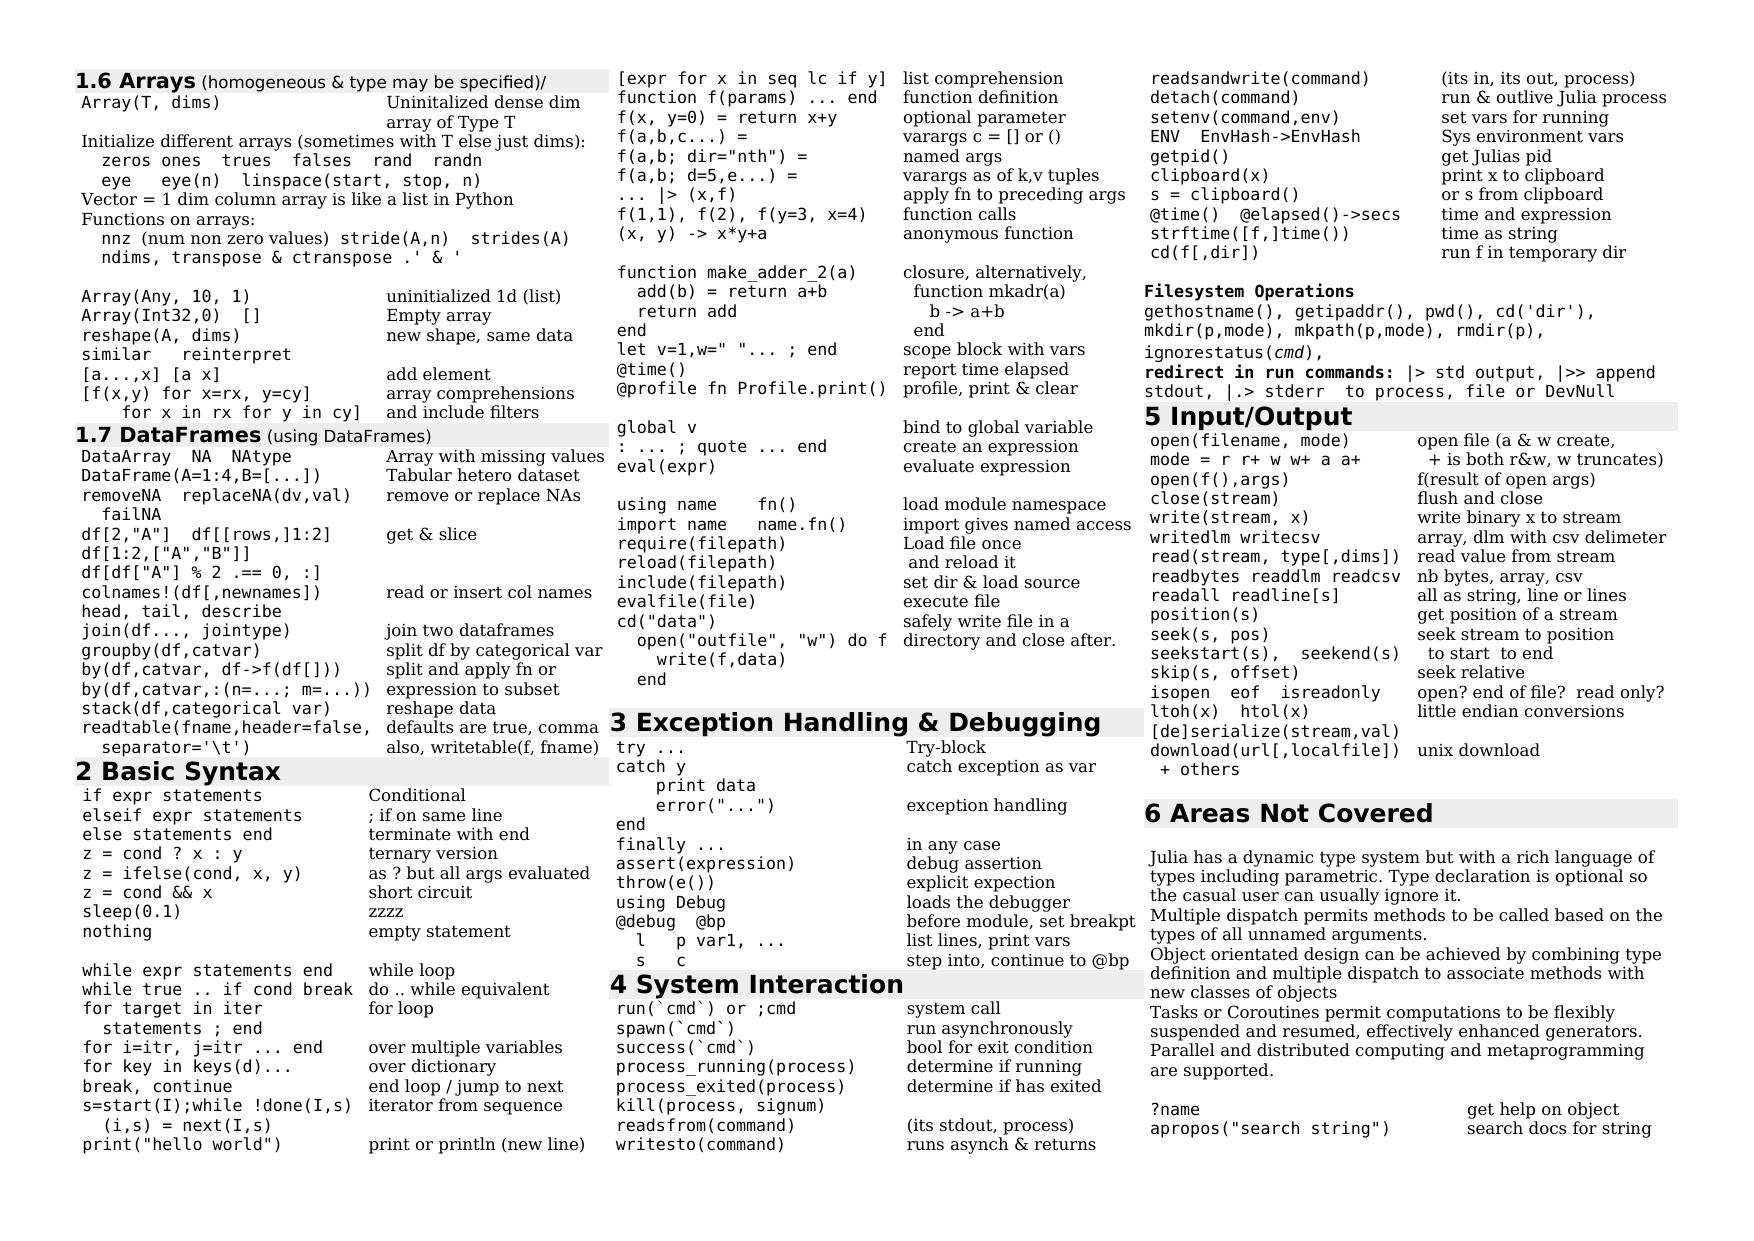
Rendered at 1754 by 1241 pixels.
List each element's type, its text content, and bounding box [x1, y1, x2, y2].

table_cell readbytes readdlm readcsv [1144, 566, 1411, 586]
table_cell Array(Int32,0) [] [75, 306, 380, 326]
text 4 System Interaction [609, 970, 1144, 999]
table_cell function calls [897, 205, 1144, 224]
table_cell (its stdout, process) [901, 1115, 1144, 1135]
table_cell print x to clipboard or s from clipboard [1435, 166, 1679, 204]
table_cell run asynchronously [901, 1019, 1144, 1038]
table_cell seek relative [1411, 663, 1679, 683]
table_cell [f(x,y) for x=rx, y=cy] for x in rx for y in cy] [75, 384, 380, 423]
table_cell for target in iter statements ; end [76, 999, 362, 1038]
table_cell isopen eof isreadonly [1144, 683, 1411, 702]
table_cell ternary version [362, 844, 609, 863]
table_cell print or println (new line) [362, 1135, 609, 1154]
table_cell get & slice [380, 524, 609, 544]
table_cell search docs for string [1461, 1119, 1679, 1138]
table_cell Functions on arrays: [75, 210, 380, 229]
table_cell terminate with end [362, 825, 609, 844]
table_cell [897, 398, 1144, 418]
table_cell Object orientated design can be achieved by combining type definition and multiple dispatch to associate methods with new classes of objects [1144, 944, 1679, 1002]
table_cell let v=1,w=" "... ; end [611, 340, 897, 359]
table_cell [1144, 780, 1411, 799]
table_cell closure, alternatively, function mkadr(a) b -> a+b end [897, 263, 1144, 340]
table_cell debug assertion [900, 854, 1144, 873]
table_cell [1435, 263, 1679, 282]
table_cell break, continue [76, 1077, 362, 1096]
table_cell print("hello world") [76, 1135, 362, 1154]
text gethostname(), getipaddr(), pwd(), cd('dir'), mkdir(p,mode), mkpath(p,mode), rmdir(p), ignorestatus(cmd), [1144, 301, 1678, 363]
table_cell function make_adder_2(a) add(b) = return a+b return add end [611, 263, 897, 340]
table_cell [611, 243, 897, 263]
table_cell loads the debugger [900, 893, 1144, 912]
table_cell split and apply fn or expression to subset [380, 660, 609, 699]
table_cell readsandwrite(command) [1144, 69, 1435, 88]
table_cell bool for exit condition [901, 1038, 1144, 1057]
table_cell new shape, same data [380, 326, 609, 345]
table_cell over dictionary [362, 1057, 609, 1077]
text 6 Areas Not Covered [1144, 799, 1678, 828]
text 3 Exception Handling & Debugging [609, 708, 1144, 737]
table_header Array(T, dims) [75, 93, 380, 132]
table_cell bind to global variable [897, 418, 1144, 437]
table_cell [1411, 780, 1679, 799]
table_cell determine if has exited [901, 1077, 1144, 1096]
table_cell little endian conversions [1411, 702, 1679, 721]
table_cell [611, 398, 897, 418]
table_cell similar reinterpret [75, 345, 380, 364]
table_cell spawn(`cmd`) [610, 1019, 901, 1038]
table_cell remove or replace NAs [380, 486, 609, 524]
table_cell Load file once and reload it [897, 534, 1144, 573]
table_cell run f in temporary dir [1435, 243, 1679, 263]
table_cell Initialize different arrays (sometimes with T else just dims): [75, 132, 609, 151]
table_header run(`cmd`) or ;cmd [610, 999, 901, 1018]
table_cell ?name [1144, 1099, 1461, 1119]
table_cell read(stream, type[,dims]) [1144, 547, 1411, 566]
table_cell nb bytes, array, csv [1411, 566, 1679, 586]
table_cell [897, 243, 1144, 263]
table_cell readsfrom(command) [610, 1115, 901, 1135]
table_cell [380, 602, 609, 621]
table_cell [362, 941, 609, 960]
table_cell array, dlm with csv delimeter [1411, 528, 1679, 547]
table_cell z = cond ? x : y [76, 844, 362, 863]
table_cell time and expression [1435, 205, 1679, 224]
table_cell kill(process, signum) [610, 1096, 901, 1115]
table_cell for loop [362, 999, 609, 1038]
table_cell create an expression [897, 437, 1144, 456]
table_cell df[df["A"] % 2 .== 0, :] [75, 563, 380, 582]
table_cell explicit expection [900, 873, 1144, 892]
table_cell empty statement [362, 922, 609, 941]
table_cell ENV EnvHash->EnvHash [1144, 127, 1435, 146]
table_cell z = cond && x [76, 883, 362, 902]
table_cell using Debug [610, 893, 900, 912]
table_cell import gives named access [897, 515, 1144, 534]
table_cell evalfile(file) [611, 592, 897, 611]
table_cell apropos("search string") [1144, 1119, 1461, 1138]
table_header Conditional ; if on same line [362, 786, 609, 825]
table_cell f(a,b; d=5,e...) = [611, 166, 897, 185]
table_cell [expr for x in seq lc if y] [611, 69, 897, 88]
table_cell colnames!(df[,newnames]) [75, 583, 380, 602]
table_cell end loop / jump to next [362, 1077, 609, 1096]
table_cell seek(s, pos) [1144, 625, 1411, 644]
table_cell groupby(df,catvar) [75, 641, 380, 660]
table_cell evaluate expression [897, 456, 1144, 476]
table_cell download(url[,localfile]) [1144, 741, 1411, 760]
table_cell position(s) [1144, 605, 1411, 624]
table_cell [380, 345, 609, 364]
table_cell join(df..., jointype) [75, 621, 380, 641]
table_cell [380, 210, 609, 229]
table_cell f(1,1), f(2), f(y=3, x=4) [611, 205, 897, 224]
table_cell eye eye(n) linspace(start, stop, n) [75, 171, 609, 190]
table_cell strftime([f,]time()) [1144, 224, 1435, 243]
table_cell [1144, 263, 1435, 282]
table_header DataArray NA NAtype [75, 447, 380, 466]
table_cell read or insert col names [380, 583, 609, 602]
table_cell nothing [76, 922, 362, 941]
table_cell open(f(),args) [1144, 470, 1411, 489]
table_header if expr statements elseif expr statements [76, 786, 362, 825]
table_cell [76, 941, 362, 960]
table_cell apply fn to preceding args [897, 185, 1144, 204]
table_cell short circuit [362, 883, 609, 902]
table_cell Vector = 1 dim column array is like a list in Python [75, 190, 609, 209]
table_cell df[1:2,["A","B"]] [75, 544, 380, 563]
table_cell f(result of open args) [1411, 470, 1679, 489]
table_cell eval(expr) [611, 456, 897, 476]
table_cell for i=itr, j=itr ... end [76, 1038, 362, 1057]
table_cell get Julias pid [1435, 146, 1679, 166]
table_cell [a...,x] [a x] [75, 365, 380, 384]
table_cell function f(params) ... end [611, 88, 897, 108]
table_cell z = ifelse(cond, x, y) [76, 864, 362, 883]
table_cell iterator from sequence [362, 1096, 609, 1135]
table_cell stack(df,categorical var) [75, 699, 380, 718]
table_cell (x, y) -> x*y+a [611, 224, 897, 243]
table_cell function definition [897, 88, 1144, 108]
table_cell add element [380, 365, 609, 384]
table_cell get help on object [1461, 1099, 1679, 1119]
table_cell reshape data [380, 699, 609, 718]
table_header open file (a & w create, + is both r&w, w truncates) [1411, 431, 1679, 469]
table_cell safely write file in a directory and close after. [897, 611, 1144, 708]
table_cell import name name.fn() [611, 515, 897, 534]
table_cell cd(f[,dir]) [1144, 243, 1435, 263]
table_cell runs asynch & returns [901, 1135, 1144, 1154]
table_cell success(`cmd`) [610, 1038, 901, 1057]
table_cell Sys environment vars [1435, 127, 1679, 146]
table_cell run & outlive Julia process [1435, 88, 1679, 108]
table_cell [1411, 760, 1679, 779]
table_cell ltoh(x) htol(x) [1144, 702, 1411, 721]
table_cell varargs c = [] or () [897, 127, 1144, 146]
table_cell ... |> (x,f) [611, 185, 897, 204]
table_cell uninitialized 1d (list) [380, 287, 609, 306]
table_cell readtable(fname,header=false, separator='\t') [75, 718, 380, 757]
table_cell df[2,"A"] df[[rows,]1:2] [75, 524, 380, 544]
table_cell while expr statements end [76, 960, 362, 980]
table_cell Array(Any, 10, 1) [75, 287, 380, 306]
table_cell split df by categorical var [380, 641, 609, 660]
table_cell f(x, y=0) = return x+y [611, 108, 897, 127]
table_cell [380, 544, 609, 563]
table_cell [1144, 1080, 1461, 1099]
table_cell join two dataframes [380, 621, 609, 641]
table_cell as ? but all args evaluated [362, 864, 609, 883]
table_cell while true .. if cond break [76, 980, 362, 999]
table_cell readall readline[s] [1144, 586, 1411, 605]
table_cell @time() [611, 360, 897, 379]
table_cell [de]serialize(stream,val) [1144, 721, 1411, 741]
table_cell else statements end [76, 825, 362, 844]
table_cell s=start(I);while !done(I,s) (i,s) = next(I,s) [76, 1096, 362, 1135]
table_cell close(stream) [1144, 489, 1411, 508]
table_cell get position of a stream [1411, 605, 1679, 624]
table_cell list lines, print vars [900, 931, 1144, 951]
table_cell over multiple variables [362, 1038, 609, 1057]
table_cell writedlm writecsv [1144, 528, 1411, 547]
table_cell @debug @bp [610, 912, 900, 931]
table_cell scope block with vars [897, 340, 1144, 359]
table_cell [1411, 721, 1679, 741]
table_cell process_exited(process) [610, 1077, 901, 1096]
table_cell defaults are true, comma also, writetable(f, fname) [380, 718, 609, 757]
table_cell zeros ones trues falses rand randn [75, 151, 609, 171]
table_cell execute file [897, 592, 1144, 611]
table_cell seekstart(s), seekend(s) [1144, 644, 1411, 663]
table_cell set vars for running [1435, 108, 1679, 127]
table_header try ... catch y print data error("...") end finally ... [610, 738, 900, 854]
table_cell sleep(0.1) [76, 902, 362, 922]
text 5 Input/Output [1144, 402, 1678, 431]
table_cell global v [611, 418, 897, 437]
text 1.6 Arrays (homogeneous & type may be specified)/ [75, 69, 609, 93]
table_cell write binary x to stream [1411, 508, 1679, 528]
table_cell do .. while equivalent [362, 980, 609, 999]
table_cell [901, 1096, 1144, 1115]
table_cell skip(s, offset) [1144, 663, 1411, 683]
table_cell read value from stream [1411, 547, 1679, 566]
table_cell reshape(A, dims) [75, 326, 380, 345]
table_cell using name fn() [611, 495, 897, 514]
table_cell (its in, its out, process) [1435, 69, 1679, 88]
table_cell array comprehensions and include filters [380, 384, 609, 423]
text 2 Basic Syntax [75, 757, 609, 786]
table_header system call [901, 999, 1144, 1018]
table_cell write(stream, x) [1144, 508, 1411, 528]
table_cell f(a,b,c...) = [611, 127, 897, 146]
table_cell load module namespace [897, 495, 1144, 514]
table_cell Julia has a dynamic type system but with a rich language of types including parametric. Type declaration is optional so the casual user can usually ignore it. [1144, 848, 1679, 906]
table_cell set dir & load source [897, 573, 1144, 592]
table_cell DataFrame(A=1:4,B=[...]) [75, 466, 380, 486]
table_cell [611, 476, 897, 495]
table_cell f(a,b; dir="nth") = [611, 146, 897, 166]
table_cell report time elapsed [897, 360, 1144, 379]
table_header open(filename, mode) mode = r r+ w w+ a a+ [1144, 431, 1411, 469]
table_cell Tasks or Coroutines permit computations to be flexibly suspended and resumed, effectively enhanced generators. [1144, 1003, 1679, 1041]
table_cell anonymous function [897, 224, 1144, 243]
table_cell [1461, 1080, 1679, 1099]
table_cell Empty array [380, 306, 609, 326]
table_cell detach(command) [1144, 88, 1435, 108]
table_cell list comprehension [897, 69, 1144, 88]
table_cell clipboard(x) s = clipboard() [1144, 166, 1435, 204]
table_cell by(df,catvar, df->f(df[])) by(df,catvar,:(n=...; m=...)) [75, 660, 380, 699]
table_cell s c [610, 951, 900, 970]
table_cell @profile fn Profile.print() [611, 379, 897, 398]
text 1.7 DataFrames (using DataFrames) [75, 423, 609, 447]
table_cell named args [897, 146, 1144, 166]
table_cell zzzz [362, 902, 609, 922]
table_cell assert(expression) [610, 854, 900, 873]
table_cell [897, 476, 1144, 495]
table_cell seek stream to position [1411, 625, 1679, 644]
table_cell profile, print & clear [897, 379, 1144, 398]
table_cell writesto(command) [610, 1135, 901, 1154]
table_cell + others [1144, 760, 1411, 779]
table_cell include(filepath) [611, 573, 897, 592]
table_cell time as string [1435, 224, 1679, 243]
table_header Uninitalized dense dim array of Type T [380, 93, 609, 132]
table_header [1144, 828, 1679, 847]
table_header Array with missing values [380, 447, 609, 466]
table_cell Parallel and distributed computing and metaprogramming are supported. [1144, 1041, 1679, 1080]
table_cell process_running(process) [610, 1057, 901, 1077]
table_header Try-block catch exception as var exception handling in any case [900, 738, 1144, 854]
table_cell nnz (num non zero values) stride(A,n) strides(A) ndims, transpose & ctranspose .' & ' [75, 229, 609, 268]
table_cell step into, continue to @bp [900, 951, 1144, 970]
table_cell optional parameter [897, 108, 1144, 127]
table_cell determine if running [901, 1057, 1144, 1077]
table_cell throw(e()) [610, 873, 900, 892]
table_cell require(filepath) reload(filepath) [611, 534, 897, 573]
table_cell @time() @elapsed()->secs [1144, 205, 1435, 224]
table_cell open? end of file? read only? [1411, 683, 1679, 702]
text redirect in run commands: |> std output, |>> append stdout, |.> stderr to process, file or DevNull [1144, 363, 1678, 402]
table_cell Multiple dispatch permits methods to be called based on the types of all unnamed arguments. [1144, 906, 1679, 944]
table_cell [380, 563, 609, 582]
text Filesystem Operations [1144, 282, 1678, 301]
table_cell Tabular hetero dataset [380, 466, 609, 486]
table_cell getpid() [1144, 146, 1435, 166]
table_cell l p var1, ... [610, 931, 900, 951]
table_cell for key in keys(d)... [76, 1057, 362, 1077]
table_cell while loop [362, 960, 609, 980]
table_cell cd("data") open("outfile", "w") do f write(f,data) end [611, 611, 897, 708]
table_cell removeNA replaceNA(dv,val) failNA [75, 486, 380, 524]
table_cell to start to end [1411, 644, 1679, 663]
table_cell [75, 268, 609, 287]
table_cell : ... ; quote ... end [611, 437, 897, 456]
table_cell head, tail, describe [75, 602, 380, 621]
table_cell before module, set breakpt [900, 912, 1144, 931]
table_cell all as string, line or lines [1411, 586, 1679, 605]
table_cell flush and close [1411, 489, 1679, 508]
table_cell setenv(command,env) [1144, 108, 1435, 127]
table_cell unix download [1411, 741, 1679, 760]
table_cell varargs as of k,v tuples [897, 166, 1144, 185]
